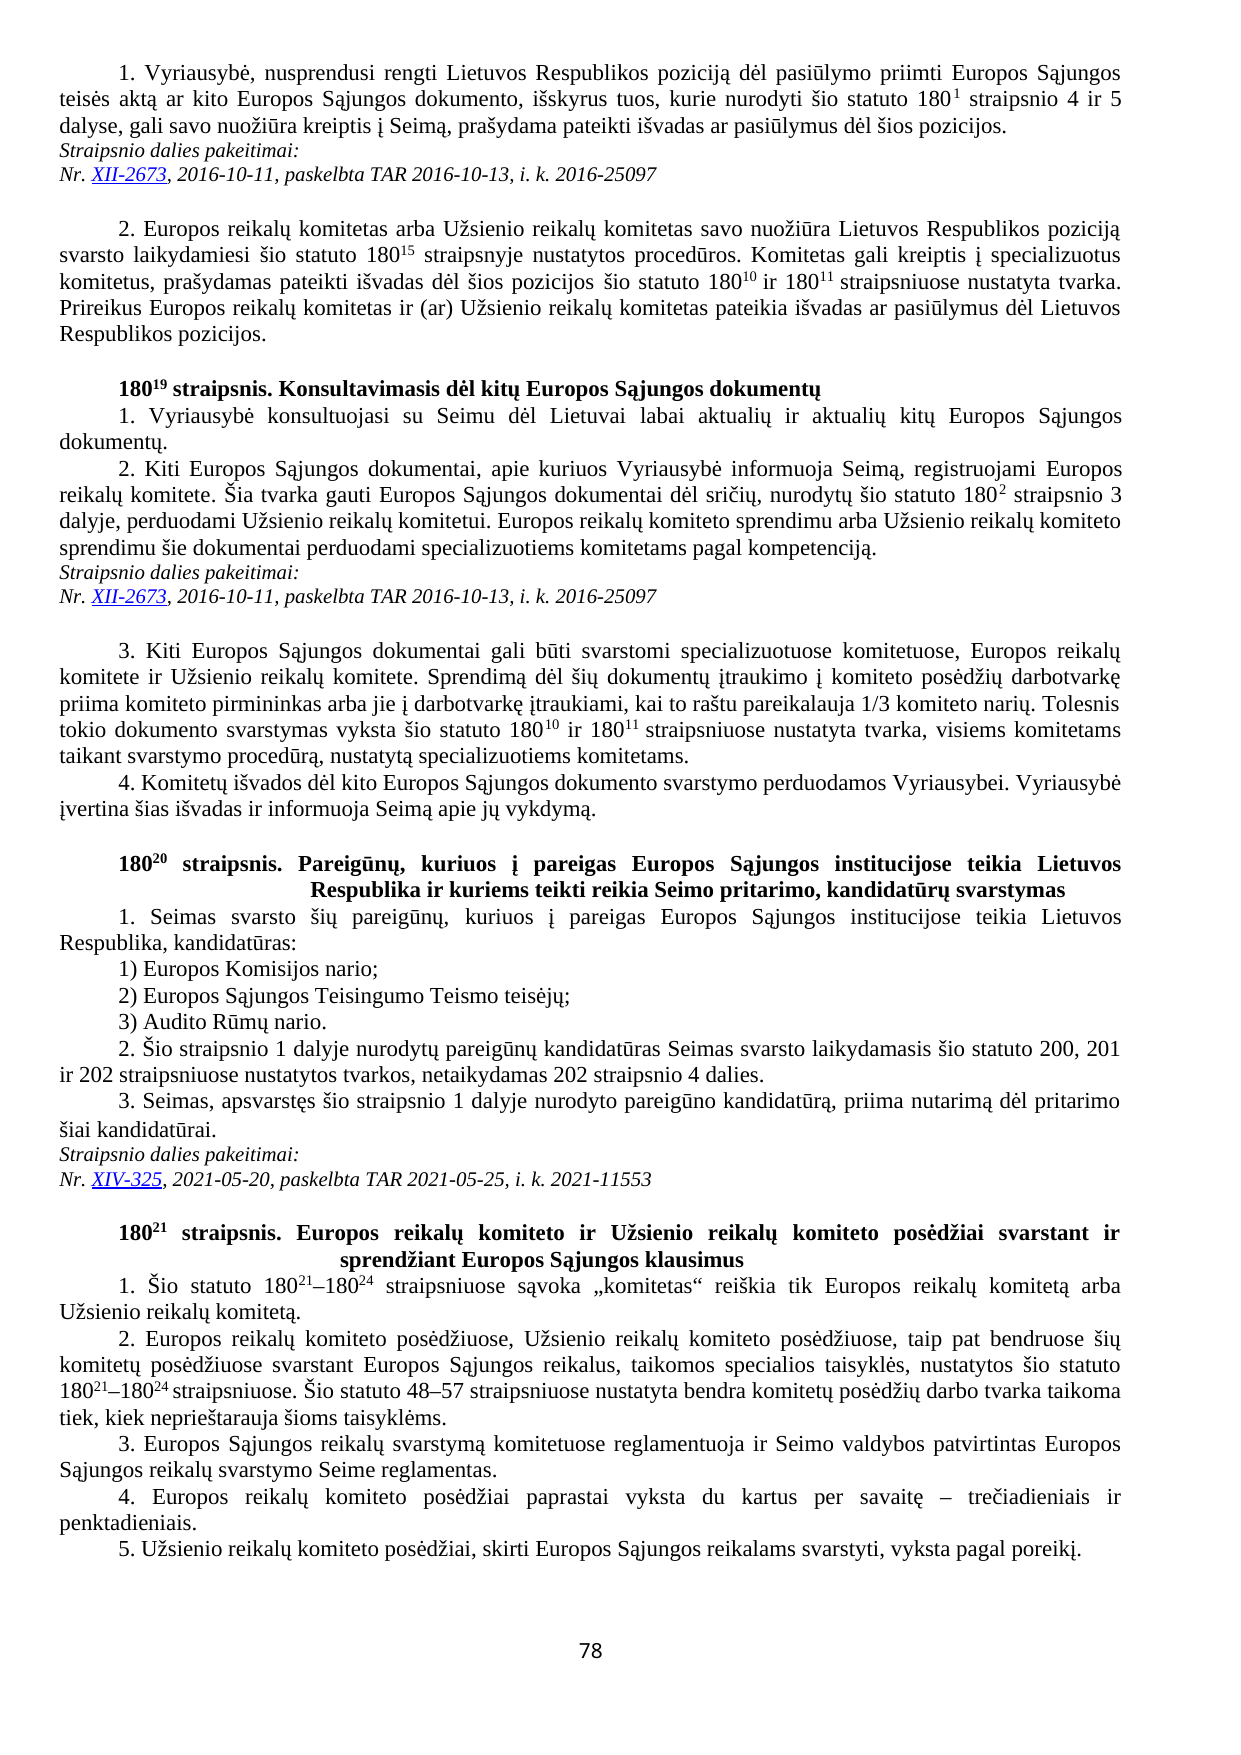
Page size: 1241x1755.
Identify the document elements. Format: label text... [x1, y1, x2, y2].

text 18020 straipsnis. Pareigūnų, kuriuos į pareigas Europos Sąjungos institucijose teikia Lietuvos Respublika ir kuriems teikti reikia Seimo pritarimo, kandidatūrų svarstymas [118, 850, 1122, 903]
text 1. Vyriausybė, nusprendusi rengti Lietuvos Respublikos poziciją dėl pasiūlymo priimti Europos Sąjungos teisės aktą ar kito Europos Sąjungos dokumento, išskyrus tuos, kurie nurodyti šio statuto 1801 straipsnio 4 ir 5 dalyse, gali savo nuožiūra kreiptis į Seimą, prašydama pateikti išvadas ar pasiūlymus dėl šios pozicijos. [59, 59, 1122, 138]
text Nr. XII-2673, 2016-10-11, paskelbta TAR 2016-10-13, i. k. 2016-25097 [59, 162, 1122, 186]
text 1. Vyriausybė konsultuojasi su Seimu dėl Lietuvai labai aktualių ir aktualių kitų Europos Sąjungos dokumentų. [59, 402, 1122, 454]
text 2. Kiti Europos Sąjungos dokumentai, apie kuriuos Vyriausybė informuoja Seimą, registruojami Europos reikalų komitete. Šia tvarka gauti Europos Sąjungos dokumentai dėl sričių, nurodytų šio statuto 1802 straipsnio 3 dalyje, perduodami Užsienio reikalų komitetui. Europos reikalų komiteto sprendimu arba Užsienio reikalų komiteto sprendimu šie dokumentai perduodami specializuotiems komitetams pagal kompetenciją. [59, 454, 1122, 560]
text 18021 straipsnis. Europos reikalų komiteto ir Užsienio reikalų komiteto posėdžiai svarstant ir sprendžiant Europos Sąjungos klausimus [118, 1219, 1122, 1272]
text 2) Europos Sąjungos Teisingumo Teismo teisėjų; [59, 982, 1122, 1008]
text 18019 straipsnis. Konsultavimasis dėl kitų Europos Sąjungos dokumentų [59, 376, 1122, 402]
text Nr. XII-2673, 2016-10-11, paskelbta TAR 2016-10-13, i. k. 2016-25097 [59, 584, 1122, 608]
text 2. Šio straipsnio 1 dalyje nurodytų pareigūnų kandidatūras Seimas svarsto laikydamasis šio statuto 200, 201 ir 202 straipsniuose nustatytos tvarkos, netaikydamas 202 straipsnio 4 dalies. [59, 1034, 1122, 1087]
text Nr. XIV-325, 2021-05-20, paskelbta TAR 2021-05-25, i. k. 2021-11553 [59, 1166, 1122, 1191]
text 2. Europos reikalų komitetas arba Užsienio reikalų komitetas savo nuožiūra Lietuvos Respublikos poziciją svarsto laikydamiesi šio statuto 18015 straipsnyje nustatytos procedūros. Komitetas gali kreiptis į specializuotus komitetus, prašydamas pateikti išvadas dėl šios pozicijos šio statuto 18010 ir 18011 straipsniuose nustatyta tvarka. Prireikus Europos reikalų komitetas ir (ar) Užsienio reikalų komitetas pateikia išvadas ar pasiūlymus dėl Lietuvos Respublikos pozicijos. [59, 215, 1122, 347]
text 4. Komitetų išvados dėl kito Europos Sąjungos dokumento svarstymo perduodamos Vyriausybei. Vyriausybė įvertina šias išvadas ir informuoja Seimą apie jų vykdymą. [59, 769, 1122, 821]
text Straipsnio dalies pakeitimai: [59, 138, 1122, 162]
text Straipsnio dalies pakeitimai: [59, 560, 1122, 584]
text 5. Užsienio reikalų komiteto posėdžiai, skirti Europos Sąjungos reikalams svarstyti, vyksta pagal poreikį. [59, 1536, 1122, 1562]
text Straipsnio dalies pakeitimai: [59, 1142, 1122, 1166]
text 3) Audito Rūmų nario. [59, 1008, 1122, 1034]
text 1. Šio statuto 18021–18024 straipsniuose sąvoka „komitetas“ reiškia tik Europos reikalų komitetą arba Užsienio reikalų komitetą. [59, 1272, 1122, 1325]
text 3. Europos Sąjungos reikalų svarstymą komitetuose reglamentuoja ir Seimo valdybos patvirtintas Europos Sąjungos reikalų svarstymo Seime reglamentas. [59, 1430, 1122, 1483]
text 4. Europos reikalų komiteto posėdžiai paprastai vyksta du kartus per savaitę – trečiadieniais ir penktadieniais. [59, 1483, 1122, 1536]
text 3. Kiti Europos Sąjungos dokumentai gali būti svarstomi specializuotuose komitetuose, Europos reikalų komitete ir Užsienio reikalų komitete. Sprendimą dėl šių dokumentų įtraukimo į komiteto posėdžių darbotvarkę priima komiteto pirmininkas arba jie į darbotvarkę įtraukiami, kai to raštu pareikalauja 1/3 komiteto narių. Tolesnis tokio dokumento svarstymas vyksta šio statuto 18010 ir 18011 straipsniuose nustatyta tvarka, visiems komitetams taikant svarstymo procedūrą, nustatytą specializuotiems komitetams. [59, 637, 1122, 769]
text 1) Europos Komisijos nario; [59, 956, 1122, 982]
text 1. Seimas svarsto šių pareigūnų, kuriuos į pareigas Europos Sąjungos institucijose teikia Lietuvos Respublika, kandidatūras: [59, 903, 1122, 956]
text 2. Europos reikalų komiteto posėdžiuose, Užsienio reikalų komiteto posėdžiuose, taip pat bendruose šių komitetų posėdžiuose svarstant Europos Sąjungos reikalus, taikomos specialios taisyklės, nustatytos šio statuto 18021–18024 straipsniuose. Šio statuto 48–57 straipsniuose nustatyta bendra komitetų posėdžių darbo tvarka taikoma tiek, kiek neprieštarauja šioms taisyklėms. [59, 1325, 1122, 1430]
text 3. Seimas, apsvarstęs šio straipsnio 1 dalyje nurodyto pareigūno kandidatūrą, priima nutarimą dėl pritarimo šiai kandidatūrai. [59, 1087, 1122, 1142]
